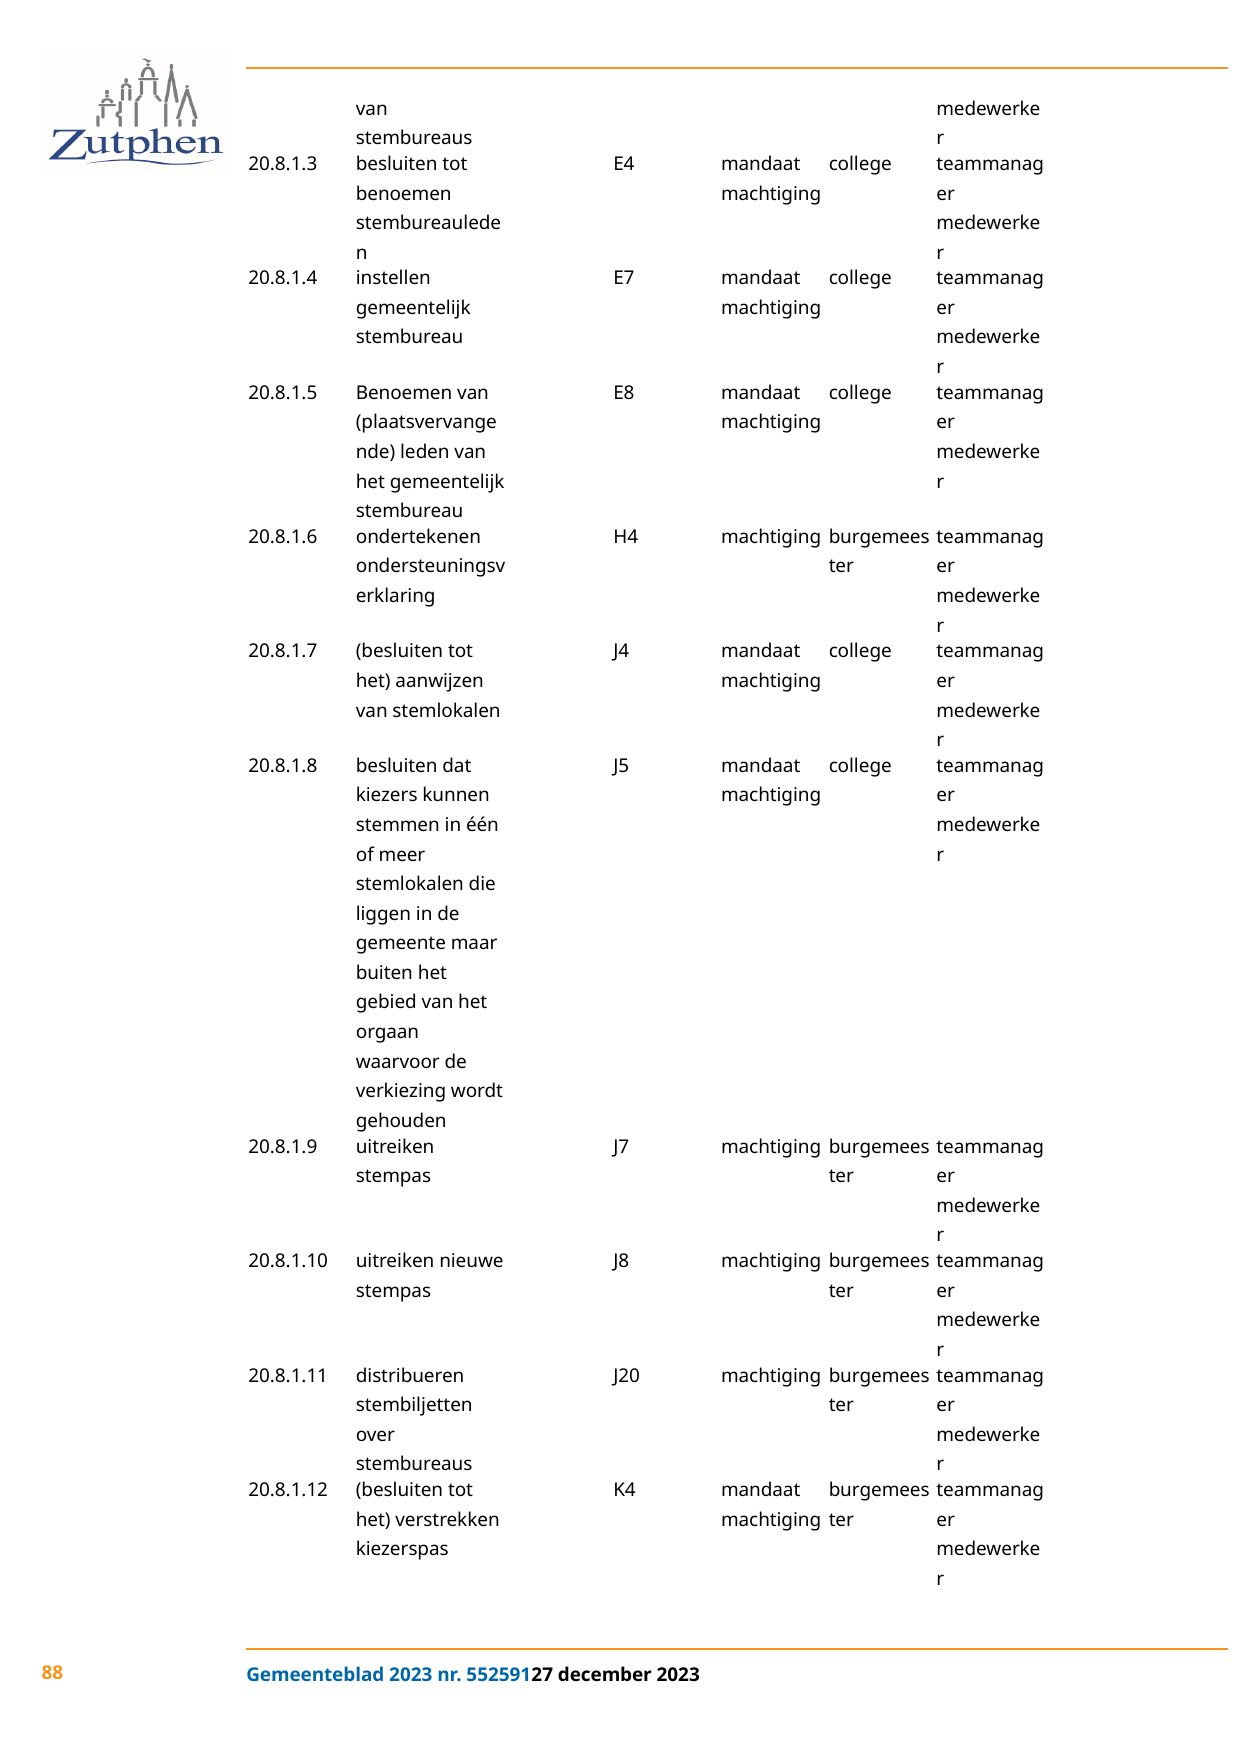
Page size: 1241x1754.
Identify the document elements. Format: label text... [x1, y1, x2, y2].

table_cell burgemeester [829, 1133, 936, 1247]
table_cell [1044, 1133, 1152, 1247]
table_cell teammanager medewerker [936, 752, 1044, 1133]
table_cell [613, 95, 721, 150]
table_cell [505, 379, 613, 523]
table_cell mandaat machtiging [721, 752, 828, 1133]
table_cell burgemeester [829, 523, 936, 638]
table_cell burgemeester [829, 1362, 936, 1476]
table_cell distribueren stembiljetten over stembureaus [356, 1362, 505, 1476]
table_cell college [829, 265, 936, 379]
table_cell [1044, 1476, 1152, 1591]
table_cell J7 [613, 1133, 721, 1247]
table_cell besluiten dat kiezers kunnen stemmen in één of meer stemlokalen die liggen in de gemeente maar buiten het gebied van het orgaan waarvoor de verkiezing wordt gehouden [356, 752, 505, 1133]
table_cell teammanager medewerker [936, 265, 1044, 379]
table_cell uitreiken stempas [356, 1133, 505, 1247]
table_cell Benoemen van (plaatsvervangende) leden van het gemeentelijk stembureau [356, 379, 505, 523]
table_cell [1044, 523, 1152, 638]
table_cell mandaat machtiging [721, 638, 828, 752]
table_cell medewerker [936, 95, 1044, 150]
table_cell uitreiken nieuwe stempas [356, 1247, 505, 1362]
table_cell teammanager medewerker [936, 379, 1044, 523]
table_cell 20.8.1.12 [248, 1476, 356, 1591]
table_cell [248, 95, 356, 150]
table_cell [505, 1362, 613, 1476]
table_cell machtiging [721, 523, 828, 638]
table_cell [505, 150, 613, 264]
table_cell K4 [613, 1476, 721, 1591]
table_cell 20.8.1.10 [248, 1247, 356, 1362]
table_cell [1044, 95, 1152, 150]
table_cell college [829, 752, 936, 1133]
table_cell machtiging [721, 1247, 828, 1362]
table_cell [505, 1133, 613, 1247]
table_cell (besluiten tot het) verstrekken kiezerspas [356, 1476, 505, 1591]
table_cell machtiging [721, 1133, 828, 1247]
table_cell [1044, 379, 1152, 523]
table_cell mandaat machtiging [721, 265, 828, 379]
table_cell [1044, 265, 1152, 379]
table_cell 20.8.1.9 [248, 1133, 356, 1247]
table_cell [505, 95, 613, 150]
table_cell E4 [613, 150, 721, 264]
table_cell teammanager medewerker [936, 1247, 1044, 1362]
table_cell college [829, 379, 936, 523]
table_cell besluiten tot benoemen stembureauleden [356, 150, 505, 264]
table_cell van stembureaus [356, 95, 505, 150]
table_cell college [829, 150, 936, 264]
table_cell [505, 638, 613, 752]
table_cell burgemeester [829, 1476, 936, 1591]
table_cell H4 [613, 523, 721, 638]
table_cell ondertekenen ondersteuningsverklaring [356, 523, 505, 638]
table_cell teammanager medewerker [936, 1362, 1044, 1476]
table_cell (besluiten tot het) aanwijzen van stemlokalen [356, 638, 505, 752]
table_cell J8 [613, 1247, 721, 1362]
table_cell [505, 752, 613, 1133]
table_cell [505, 1476, 613, 1591]
picture [41, 47, 231, 172]
table_cell [1044, 150, 1152, 264]
table_cell teammanager medewerker [936, 523, 1044, 638]
table_cell teammanager medewerker [936, 150, 1044, 264]
table_cell [1044, 1362, 1152, 1476]
table_cell burgemeester [829, 1247, 936, 1362]
table_cell 20.8.1.3 [248, 150, 356, 264]
table_cell mandaat machtiging [721, 150, 828, 264]
table_cell teammanager medewerker [936, 1133, 1044, 1247]
table_cell [1044, 638, 1152, 752]
table_cell 20.8.1.5 [248, 379, 356, 523]
table_cell instellen gemeentelijk stembureau [356, 265, 505, 379]
table_cell [505, 1247, 613, 1362]
table_cell [829, 95, 936, 150]
table_cell [1044, 1247, 1152, 1362]
table_cell mandaat machtiging [721, 379, 828, 523]
table_cell 20.8.1.8 [248, 752, 356, 1133]
table_cell machtiging [721, 1362, 828, 1476]
table_cell 20.8.1.7 [248, 638, 356, 752]
table_cell [721, 95, 828, 150]
table_cell 20.8.1.11 [248, 1362, 356, 1476]
table_cell J20 [613, 1362, 721, 1476]
table_cell college [829, 638, 936, 752]
table_cell [505, 523, 613, 638]
table_cell E7 [613, 265, 721, 379]
table_cell [505, 265, 613, 379]
table_cell J4 [613, 638, 721, 752]
table_cell teammanager medewerker [936, 1476, 1044, 1591]
table_cell J5 [613, 752, 721, 1133]
table_cell 20.8.1.4 [248, 265, 356, 379]
table_cell teammanager medewerker [936, 638, 1044, 752]
table_cell [1044, 752, 1152, 1133]
table_cell mandaat machtiging [721, 1476, 828, 1591]
table_cell E8 [613, 379, 721, 523]
table_cell 20.8.1.6 [248, 523, 356, 638]
